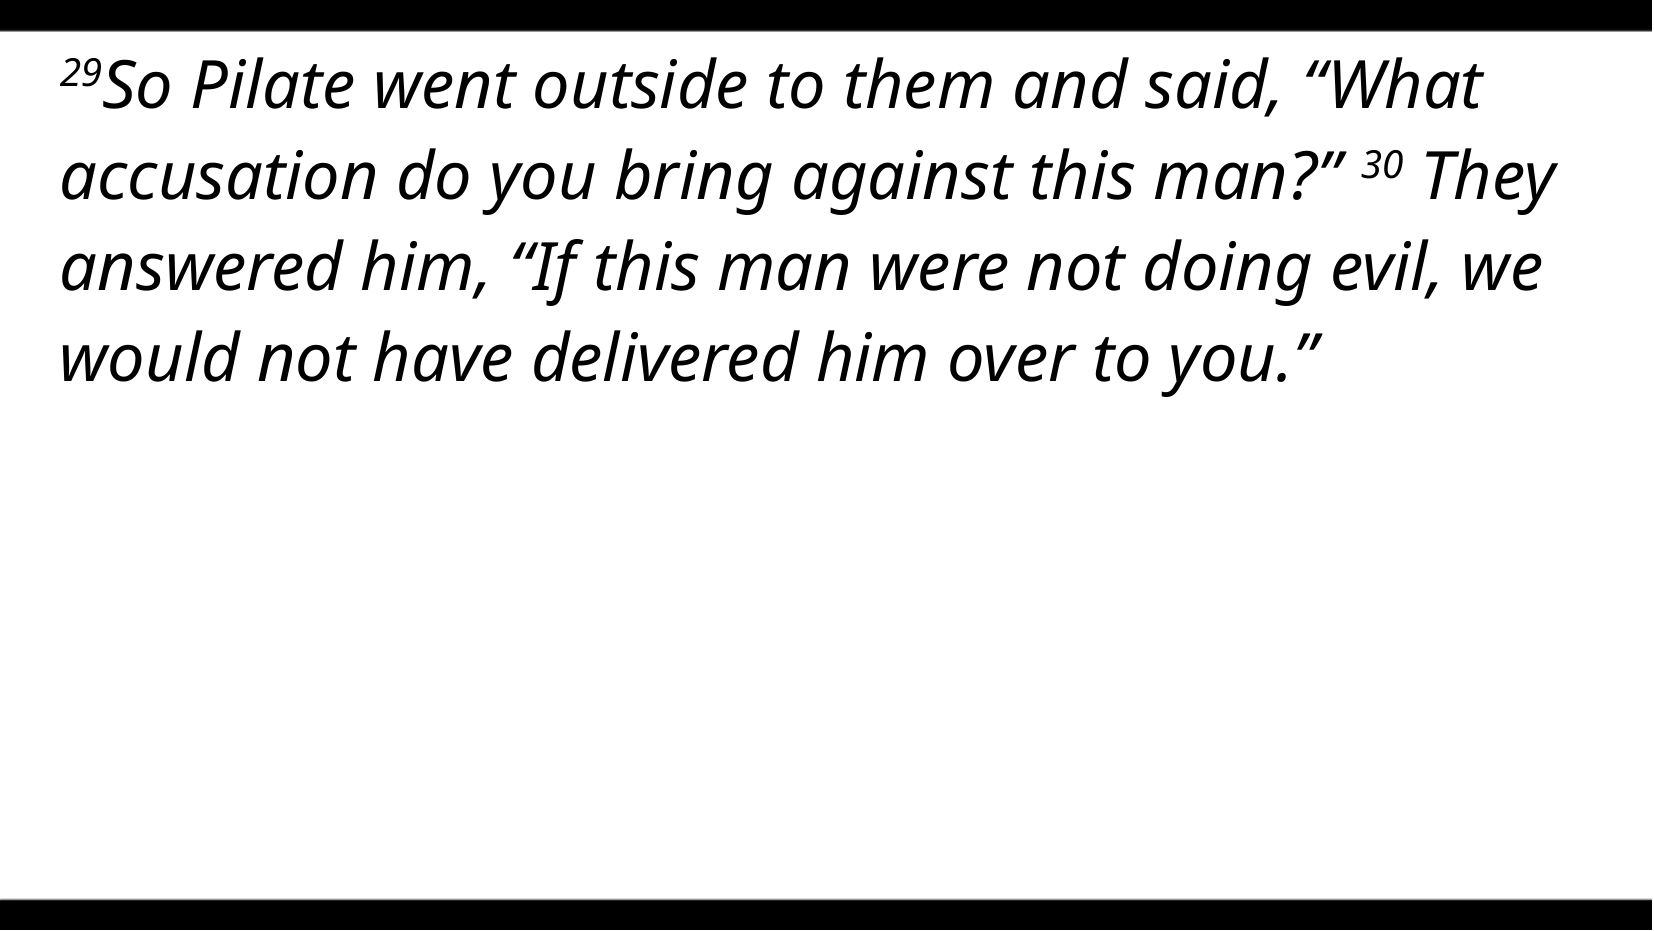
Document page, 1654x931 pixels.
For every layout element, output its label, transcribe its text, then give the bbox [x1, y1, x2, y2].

text_box 29So Pilate went outside to them and said, “What accusation do you bring against this man?” 30 They answered him, “If this man were not doing evil, we would not have delivered him over to you.” [45, 30, 1621, 436]
picture [0, 0, 1652, 930]
